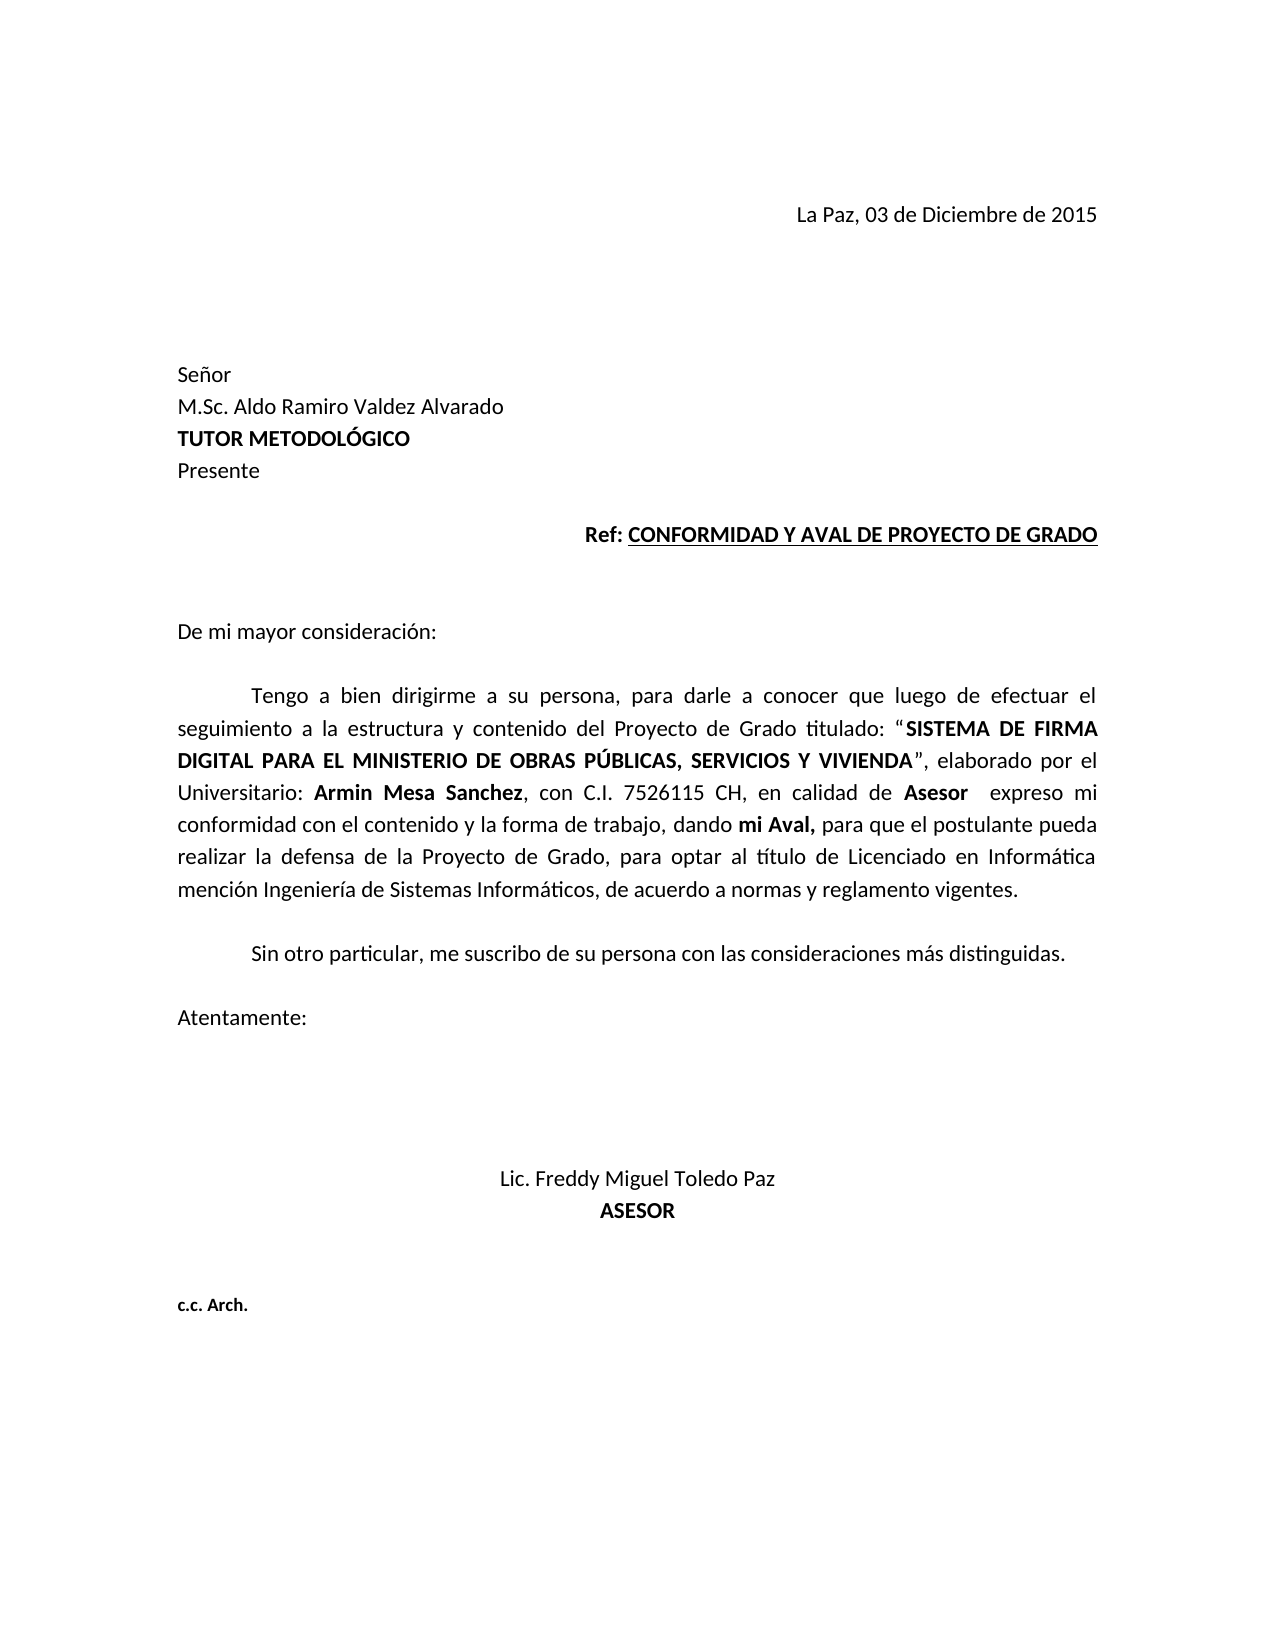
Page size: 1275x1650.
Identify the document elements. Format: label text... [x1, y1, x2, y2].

text Ref: CONFORMIDAD Y AVAL DE PROYECTO DE GRADO [177, 521, 1098, 549]
text ASESOR [177, 1197, 1098, 1224]
text c.c. Arch. [177, 1293, 1098, 1316]
text Presente [177, 456, 1098, 484]
text M.Sc. Aldo Ramiro Valdez Alvarado [177, 392, 1098, 420]
text De mi mayor consideración: [177, 617, 1098, 645]
text Sin otro particular, me suscribo de su persona con las consideraciones más distinguidas. [177, 939, 1098, 967]
text Atentamente: [177, 1003, 1098, 1031]
text Tengo a bien dirigirme a su persona, para darle a conocer que luego de efectuar el seguimiento a la estructura y contenido del Proyecto de Grado titulado: “SISTEMA DE FIRMA DIGITAL PARA EL MINISTERIO DE OBRAS PÚBLICAS, SERVICIOS Y VIVIENDA”, elaborado por el Universitario: Armin Mesa Sanchez, con C.I. 7526115 CH, en calidad de Asesor expreso mi conformidad con el contenido y la forma de trabajo, dando mi Aval, para que el postulante pueda realizar la defensa de la Proyecto de Grado, para optar al título de Licenciado en Informática mención Ingeniería de Sistemas Informáticos, de acuerdo a normas y reglamento vigentes. [177, 682, 1098, 903]
text TUTOR METODOLÓGICO [177, 424, 1098, 452]
text La Paz, 03 de Diciembre de 2015 [177, 201, 1098, 229]
text Señor [177, 360, 1098, 388]
text Lic. Freddy Miguel Toledo Paz [177, 1164, 1098, 1192]
